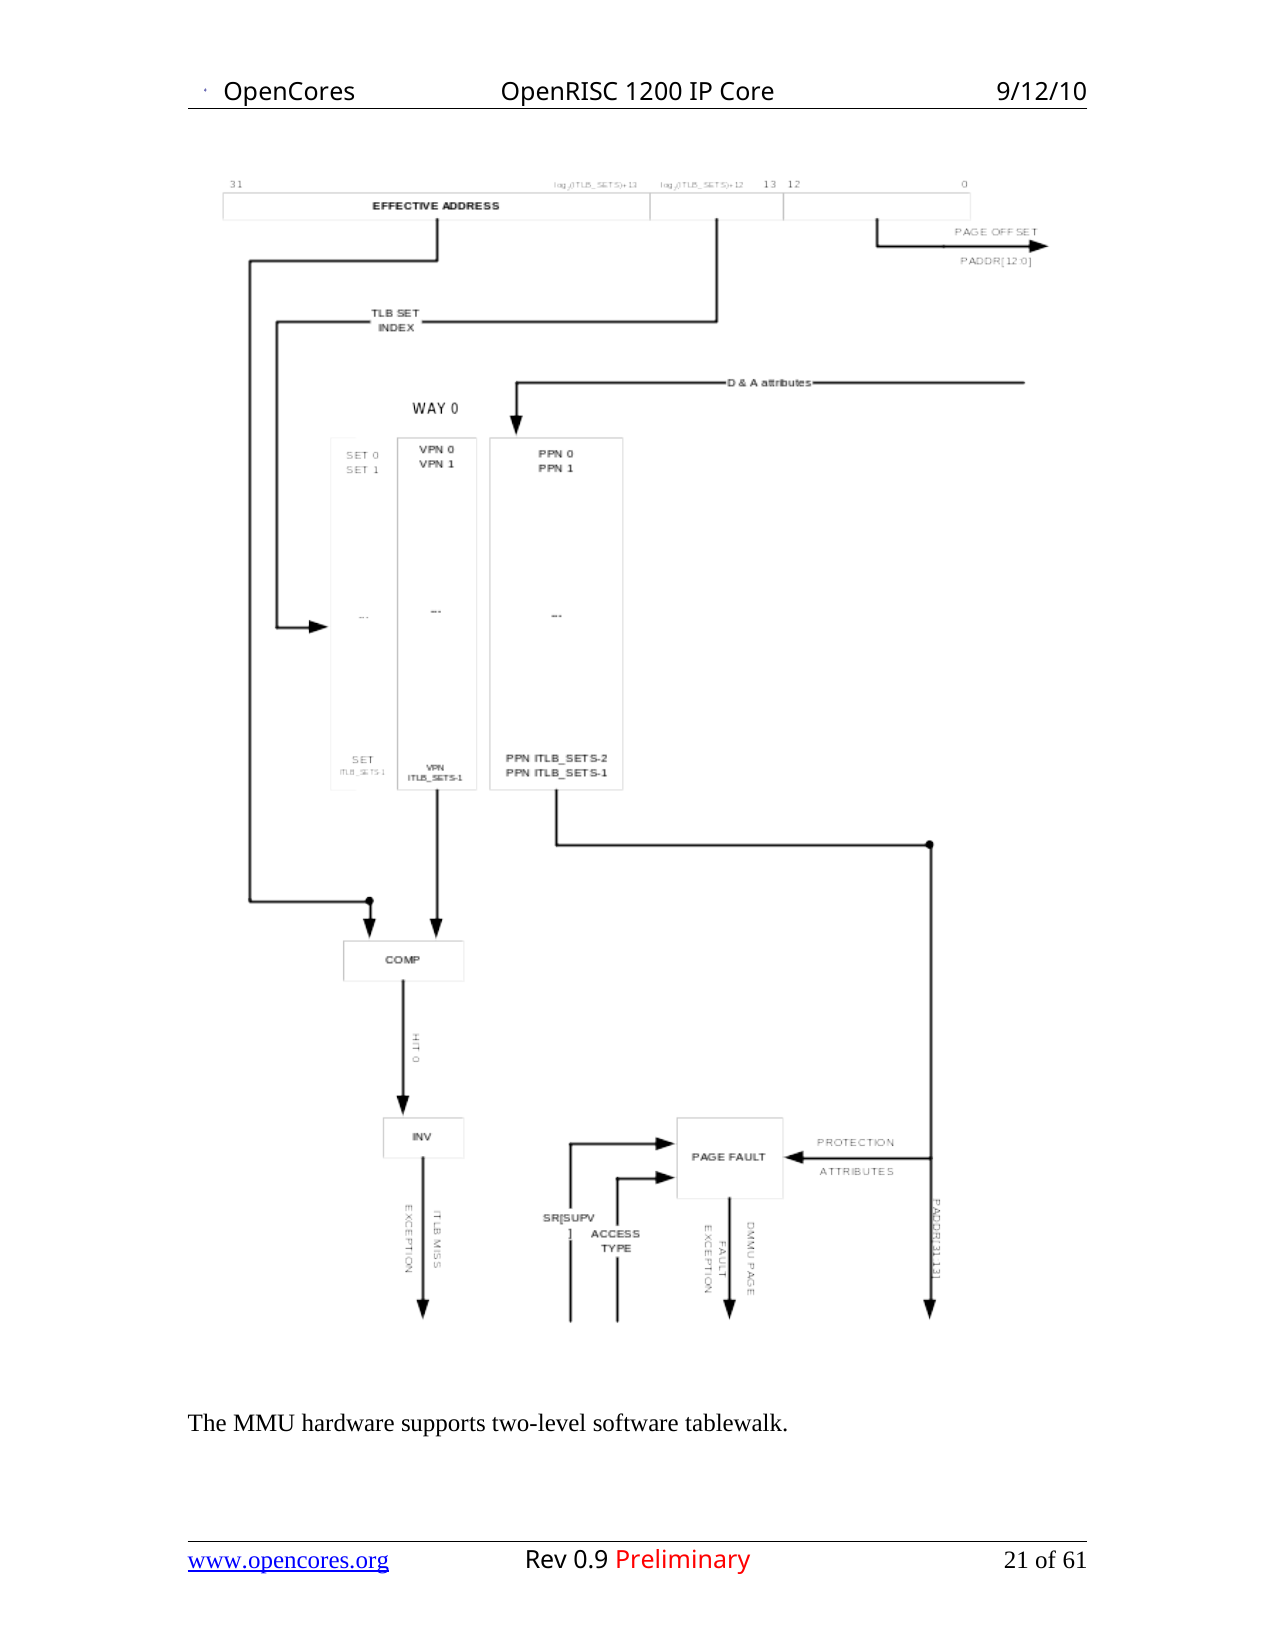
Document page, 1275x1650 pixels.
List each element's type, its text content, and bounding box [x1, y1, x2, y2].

text The MMU hardware supports two-level software tablewalk. [187, 1407, 1087, 1436]
